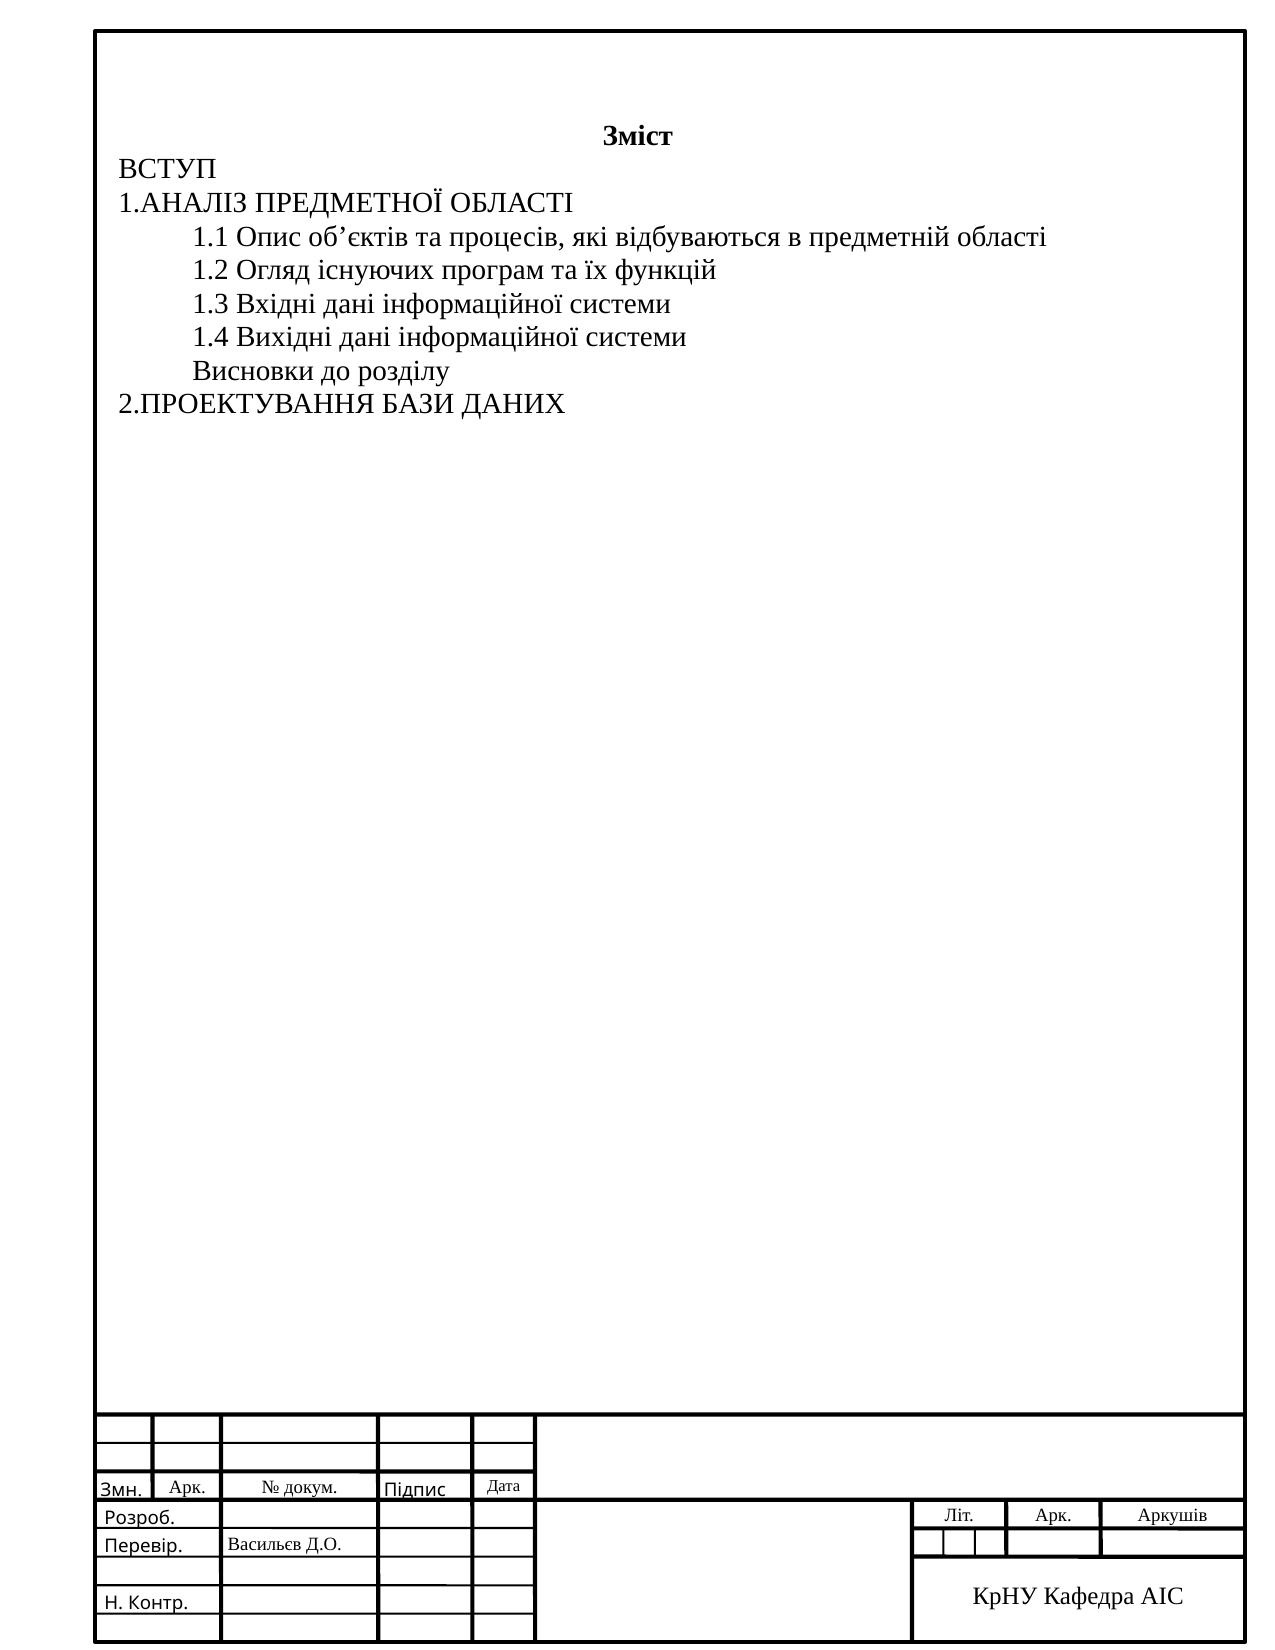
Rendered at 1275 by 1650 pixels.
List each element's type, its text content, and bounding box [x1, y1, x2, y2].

text ВСТУП [118, 152, 1157, 185]
text 1.АНАЛІЗ ПРЕДМЕТНОЇ ОБЛАСТІ [118, 185, 1157, 219]
text Висновки до розділу [118, 353, 1157, 386]
text 1.3 Вхідні дані інформаційної системи [118, 286, 1157, 319]
text Зміст [118, 118, 1157, 152]
text 1.2 Огляд існуючих програм та їх функцій [118, 252, 1157, 286]
text 2.ПРОЕКТУВАННЯ БАЗИ ДАНИХ [118, 386, 1157, 420]
text 1.4 Вихідні дані інформаційної системи [118, 319, 1157, 353]
text 1.1 Опис об’єктів та процесів, які відбуваються в предметній області [118, 219, 1157, 252]
